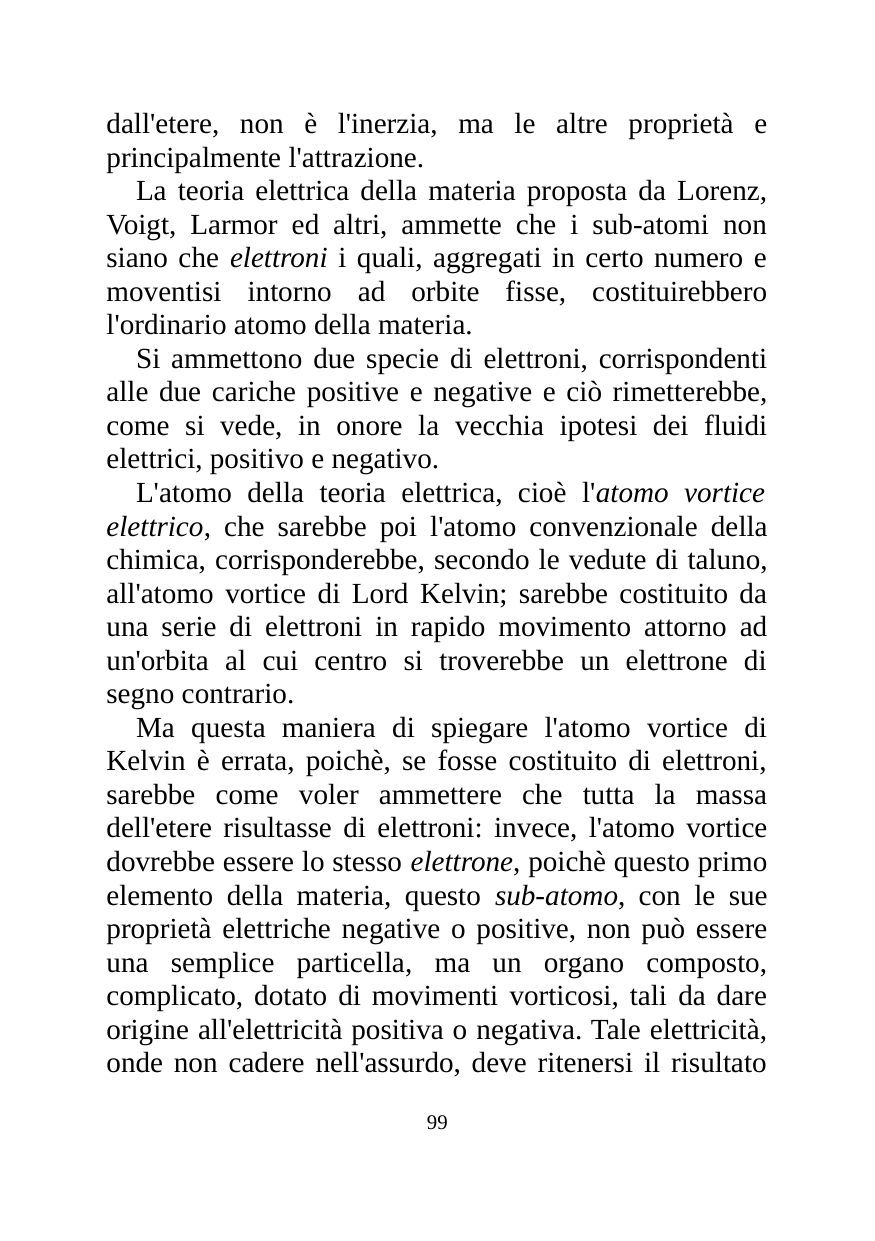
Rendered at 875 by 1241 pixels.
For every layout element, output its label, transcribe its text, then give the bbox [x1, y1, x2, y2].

text dall'etere, non è l'inerzia, ma le altre proprietà e principalmente l'attrazione. [106, 106, 768, 173]
text L'atomo della teoria elettrica, cioè l'atomo vortice elettrico, che sarebbe poi l'atomo convenzionale della chimica, corrisponderebbe, secondo le vedute di taluno, all'atomo vortice di Lord Kelvin; sarebbe costituito da una serie di elettroni in rapido movimento attorno ad un'orbita al cui centro si troverebbe un elettrone di segno contrario. [106, 475, 768, 710]
text Ma questa maniera di spiegare l'atomo vortice di Kelvin è errata, poichè, se fosse costituito di elettroni, sarebbe come voler ammettere che tutta la massa dell'etere risultasse di elettroni: invece, l'atomo vortice dovrebbe essere lo stesso elettrone, poichè questo primo elemento della materia, questo sub-atomo, con le sue proprietà elettriche negative o positive, non può essere una semplice particella, ma un organo composto, complicato, dotato di movimenti vorticosi, tali da dare origine all'elettricità positiva o negativa. Tale elettricità, onde non cadere nell'assurdo, deve ritenersi il risultato [106, 710, 768, 1079]
text Si ammettono due specie di elettroni, corrispondenti alle due cariche positive e negative e ciò rimetterebbe, come si vede, in onore la vecchia ipotesi dei fluidi elettrici, positivo e negativo. [106, 341, 768, 475]
text La teoria elettrica della materia proposta da Lorenz, Voigt, Larmor ed altri, ammette che i sub-atomi non siano che elettroni i quali, aggregati in certo numero e moventisi intorno ad orbite fisse, costituirebbero l'ordinario atomo della materia. [106, 173, 768, 341]
